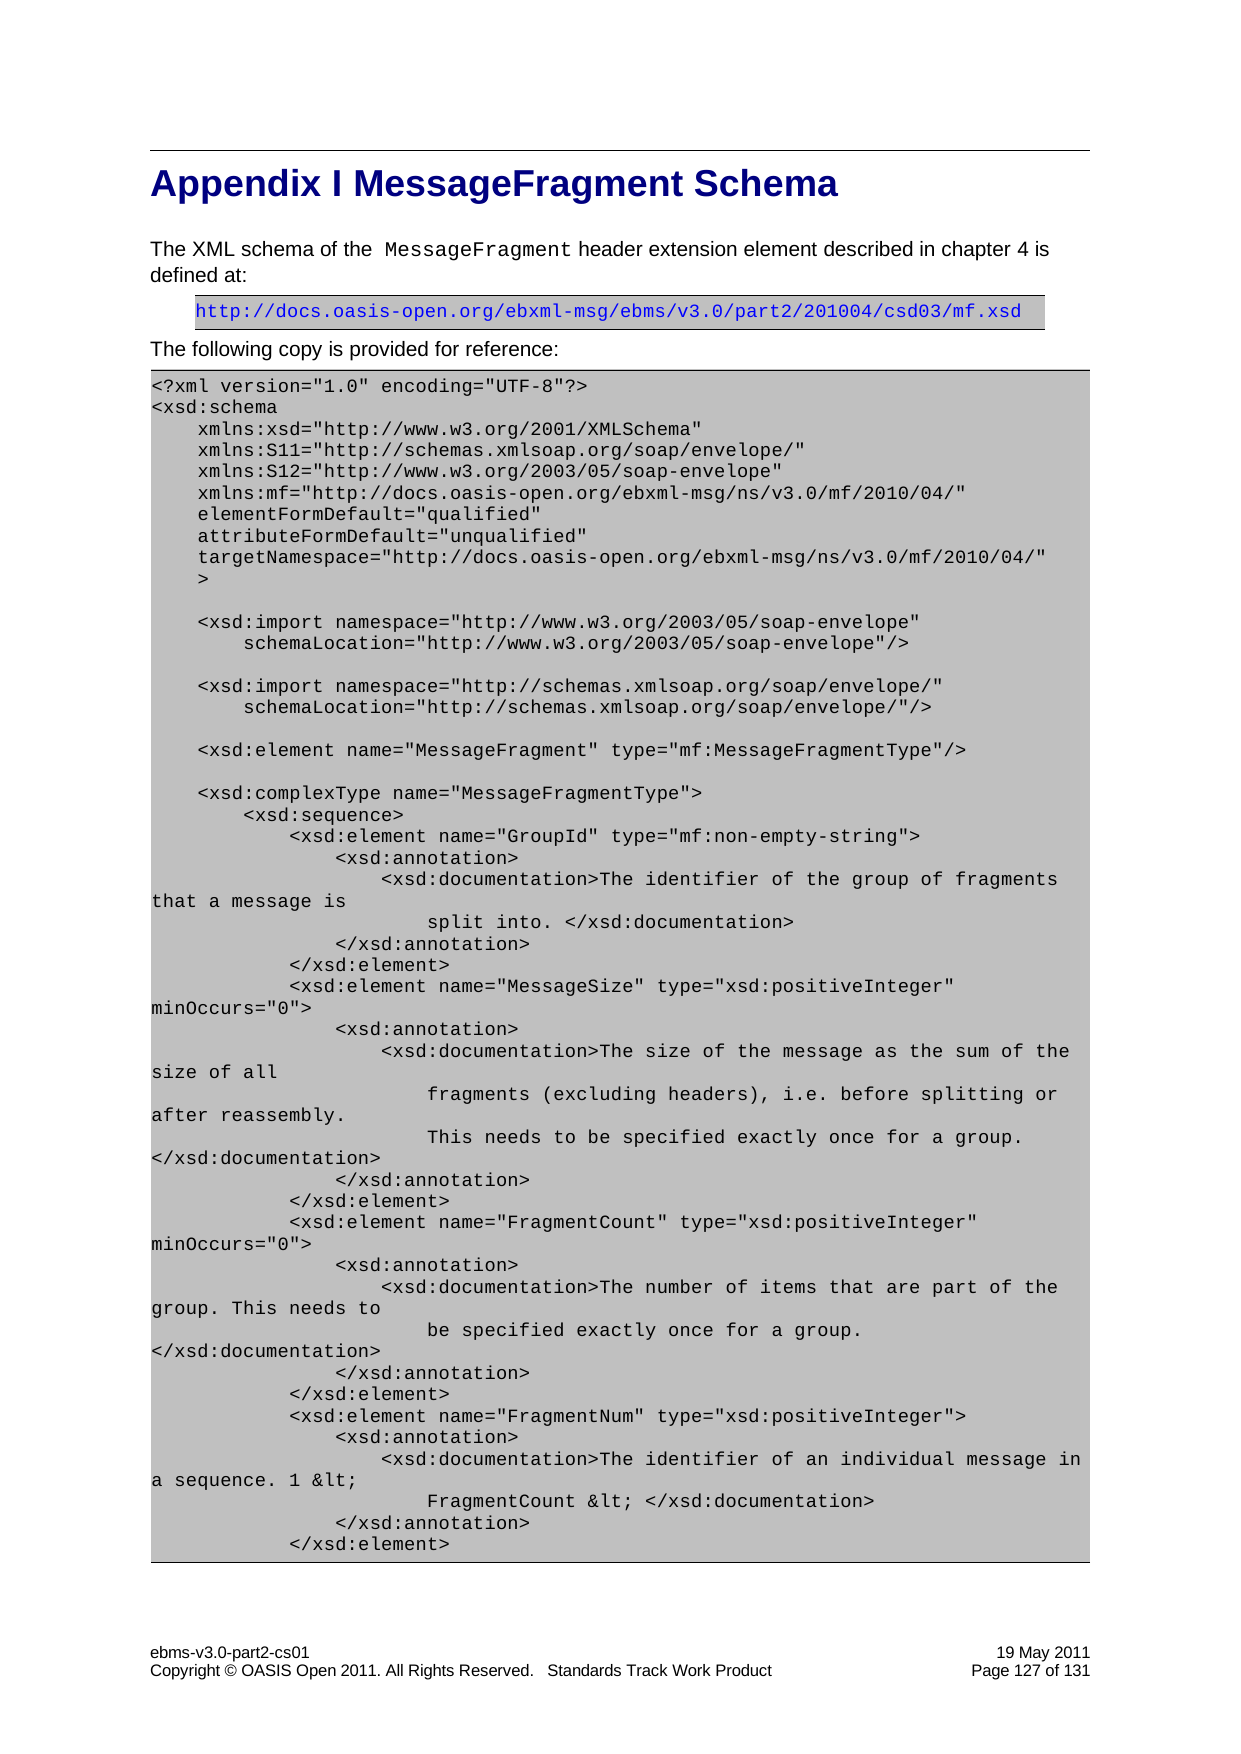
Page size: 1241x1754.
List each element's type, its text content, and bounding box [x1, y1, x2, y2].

text <xsd:annotation> [151, 1013, 1090, 1035]
text http://docs.oasis-open.org/ebxml-msg/ebms/v3.0/part2/201004/csd03/mf.xsd [195, 296, 1045, 329]
text <xsd:import namespace="http://www.w3.org/2003/05/soap-envelope" [151, 606, 1090, 627]
text attributeFormDefault="unqualified" [151, 520, 1090, 541]
text This needs to be specified exactly once for a group. </xsd:documentation> [151, 1121, 1090, 1163]
text FragmentCount &lt; </xsd:documentation> [151, 1485, 1090, 1507]
text <xsd:complexType name="MessageFragmentType"> [151, 777, 1090, 799]
text </xsd:element> [151, 1378, 1090, 1399]
text </xsd:annotation> [151, 1357, 1090, 1378]
text schemaLocation="http://www.w3.org/2003/05/soap-envelope"/> [151, 627, 1090, 648]
text <xsd:documentation>The identifier of an individual message in a sequence. 1 &lt; [151, 1442, 1090, 1485]
text <xsd:element name="FragmentNum" type="xsd:positiveInteger"> [151, 1399, 1090, 1421]
text be specified exactly once for a group. </xsd:documentation> [151, 1314, 1090, 1357]
text <xsd:element name="MessageFragment" type="mf:MessageFragmentType"/> [151, 734, 1090, 756]
text </xsd:element> [151, 1185, 1090, 1206]
text xmlns:xsd="http://www.w3.org/2001/XMLSchema" [151, 412, 1090, 434]
text <xsd:sequence> [151, 799, 1090, 820]
text xmlns:S11="http://schemas.xmlsoap.org/soap/envelope/" [151, 434, 1090, 455]
text <xsd:import namespace="http://schemas.xmlsoap.org/soap/envelope/" [151, 670, 1090, 691]
text targetNamespace="http://docs.oasis-open.org/ebxml-msg/ns/v3.0/mf/2010/04/" [151, 541, 1090, 563]
text fragments (excluding headers), i.e. before splitting or after reassembly. [151, 1078, 1090, 1121]
text <xsd:annotation> [151, 842, 1090, 863]
text <?xml version="1.0" encoding="UTF-8"?> [151, 371, 1090, 391]
text </xsd:element> [151, 949, 1090, 970]
text <xsd:documentation>The size of the message as the sum of the size of all [151, 1035, 1090, 1078]
text </xsd:annotation> [151, 927, 1090, 949]
text split into. </xsd:documentation> [151, 906, 1090, 927]
text </xsd:annotation> [151, 1163, 1090, 1185]
subtitle MessageFragment Schema [150, 151, 1090, 204]
text The XML schema of the MessageFragment header extension element described in chapter 4 is defined at: [150, 238, 1090, 287]
text The following copy is provided for reference: [150, 338, 1090, 361]
text <xsd:documentation>The number of items that are part of the group. This needs to [151, 1271, 1090, 1314]
text xmlns:S12="http://www.w3.org/2003/05/soap-envelope" [151, 455, 1090, 477]
text </xsd:element> [151, 1528, 1090, 1562]
text elementFormDefault="qualified" [151, 498, 1090, 520]
text > [151, 563, 1090, 584]
text <xsd:element name="GroupId" type="mf:non-empty-string"> [151, 820, 1090, 842]
text <xsd:schema [151, 391, 1090, 412]
text <xsd:annotation> [151, 1249, 1090, 1271]
text </xsd:annotation> [151, 1507, 1090, 1528]
text <xsd:element name="MessageSize" type="xsd:positiveInteger" minOccurs="0"> [151, 970, 1090, 1013]
text <xsd:documentation>The identifier of the group of fragments that a message is [151, 863, 1090, 906]
text <xsd:element name="FragmentCount" type="xsd:positiveInteger" minOccurs="0"> [151, 1206, 1090, 1249]
text <xsd:annotation> [151, 1421, 1090, 1442]
text xmlns:mf="http://docs.oasis-open.org/ebxml-msg/ns/v3.0/mf/2010/04/" [151, 477, 1090, 498]
text schemaLocation="http://schemas.xmlsoap.org/soap/envelope/"/> [151, 691, 1090, 713]
